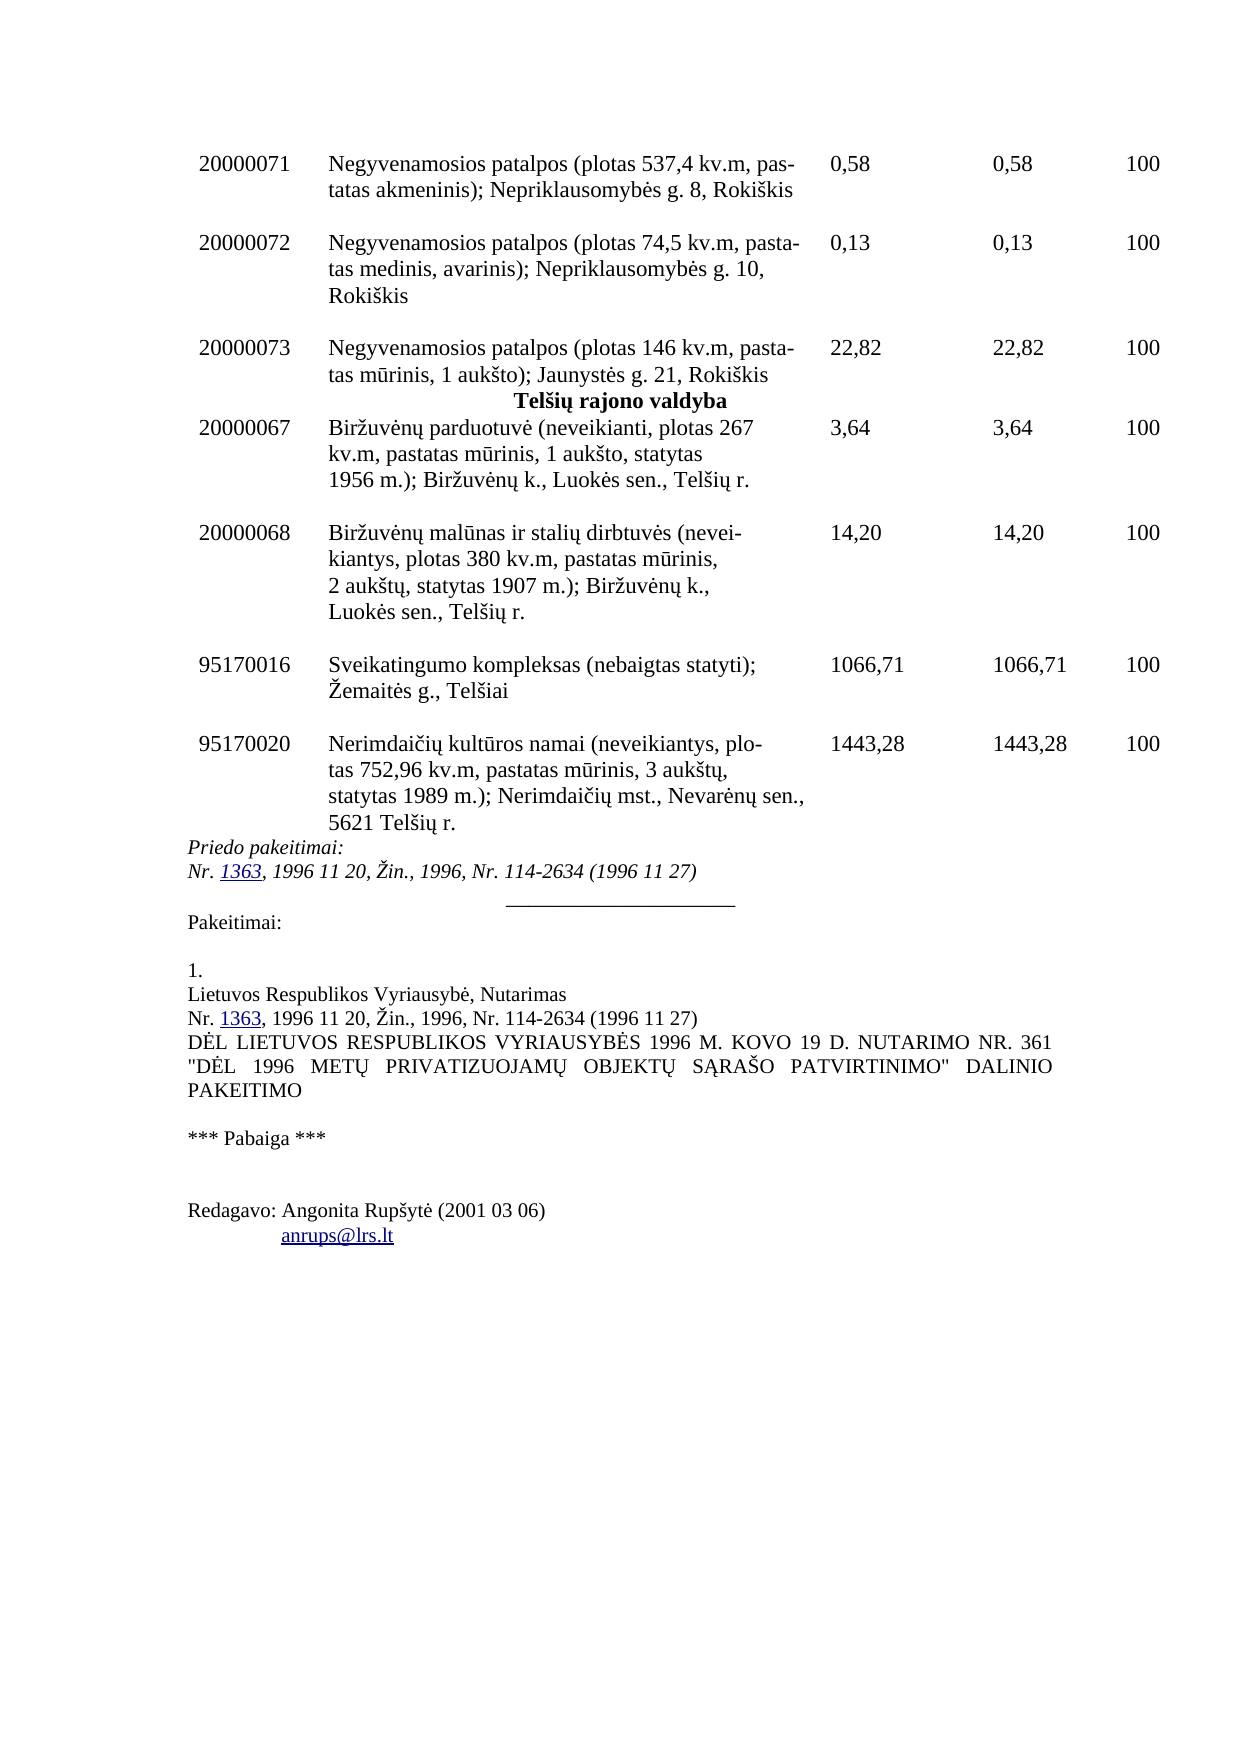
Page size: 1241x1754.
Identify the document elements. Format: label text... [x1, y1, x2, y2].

text Redagavo: Angonita Rupšytė (2001 03 06) [187, 1198, 1053, 1222]
table_cell [981, 572, 1114, 598]
table_cell [317, 493, 819, 519]
table_cell [188, 624, 317, 651]
table_cell [981, 493, 1114, 519]
table_cell Biržuvėnų malūnas ir stalių dirbtuvės (nevei- [317, 519, 819, 545]
table_cell Negyvenamosios patalpos (plotas 74,5 kv.m, pasta- [317, 229, 819, 255]
text Telšių rajono valdyba [187, 387, 1053, 413]
text anrups@lrs.lt [187, 1222, 1053, 1247]
table_cell [819, 598, 981, 624]
text Nr. 1363, 1996 11 20, Žin., 1996, Nr. 114-2634 (1996 11 27) [187, 859, 1053, 883]
table_cell tas mūrinis, 1 aukšto); Jaunystės g. 21, Rokiškis [317, 361, 819, 387]
table_cell [317, 203, 819, 229]
table_cell 5621 Telšių r. [317, 809, 819, 835]
table_cell [819, 756, 981, 782]
text Nr. 1363, 1996 11 20, Žin., 1996, Nr. 114-2634 (1996 11 27) [187, 1006, 1053, 1030]
table_cell [188, 756, 317, 782]
table_cell kiantys, plotas 380 kv.m, pastatas mūrinis, [317, 545, 819, 572]
table_cell 100 [1114, 229, 1241, 255]
table_cell [1114, 624, 1241, 651]
table_cell [819, 493, 981, 519]
table_cell [819, 440, 981, 466]
table_cell [819, 809, 981, 835]
table_cell 100 [1114, 335, 1241, 361]
table_header 3,64 [819, 414, 981, 440]
table_cell [819, 282, 981, 308]
table_cell [981, 783, 1114, 809]
table_cell 0,58 [981, 150, 1114, 176]
table_cell 1443,28 [819, 730, 981, 756]
table_cell Luokės sen., Telšių r. [317, 598, 819, 624]
table_cell 95170016 [188, 651, 317, 677]
table_cell [1114, 466, 1241, 493]
text Priedo pakeitimai: [187, 835, 1053, 859]
table_cell [1114, 361, 1241, 387]
table_cell [1114, 440, 1241, 466]
text ____________________ [187, 883, 1053, 910]
table_cell 20000071 [188, 150, 317, 176]
table_cell 14,20 [819, 519, 981, 545]
table_cell [188, 203, 317, 229]
table_cell [188, 440, 317, 466]
table_cell [317, 308, 819, 334]
table_cell [819, 704, 981, 730]
table_cell statytas 1989 m.); Nerimdaičių mst., Nevarėnų sen., [317, 783, 819, 809]
table_cell Negyvenamosios patalpos (plotas 537,4 kv.m, pas- [317, 150, 819, 176]
table_cell 20000073 [188, 335, 317, 361]
table_cell [1114, 756, 1241, 782]
table_cell [188, 598, 317, 624]
table_cell [819, 572, 981, 598]
table_cell [981, 176, 1114, 203]
table_cell [981, 598, 1114, 624]
table_cell [188, 282, 317, 308]
table_cell Rokiškis [317, 282, 819, 308]
table_cell [1114, 493, 1241, 519]
table_cell 1443,28 [981, 730, 1114, 756]
table_cell [981, 677, 1114, 703]
table_cell [981, 809, 1114, 835]
table_cell [188, 783, 317, 809]
table_cell 1066,71 [819, 651, 981, 677]
table_cell [981, 624, 1114, 651]
table_cell [819, 783, 981, 809]
table_header 20000067 [188, 414, 317, 440]
table_cell [188, 704, 317, 730]
table_cell [819, 361, 981, 387]
table_cell [981, 203, 1114, 229]
table_cell kv.m, pastatas mūrinis, 1 aukšto, statytas [317, 440, 819, 466]
table_cell [188, 677, 317, 703]
table_cell Nerimdaičių kultūros namai (neveikiantys, plo- [317, 730, 819, 756]
table_cell 0,13 [819, 229, 981, 255]
table_header 3,64 [981, 414, 1114, 440]
table_cell [819, 466, 981, 493]
table_cell [1114, 282, 1241, 308]
table_cell 14,20 [981, 519, 1114, 545]
table_cell tas 752,96 kv.m, pastatas mūrinis, 3 aukštų, [317, 756, 819, 782]
table_cell 1956 m.); Biržuvėnų k., Luokės sen., Telšių r. [317, 466, 819, 493]
table_cell [1114, 783, 1241, 809]
table_cell [1114, 677, 1241, 703]
table_cell [819, 176, 981, 203]
table_cell [819, 624, 981, 651]
table_cell [981, 440, 1114, 466]
table_cell [188, 176, 317, 203]
text *** Pabaiga *** [187, 1126, 1053, 1150]
table_cell [981, 756, 1114, 782]
table_cell 20000068 [188, 519, 317, 545]
table_cell [981, 704, 1114, 730]
table_cell [819, 308, 981, 334]
table_cell 100 [1114, 150, 1241, 176]
table_cell [1114, 255, 1241, 282]
table_cell [188, 809, 317, 835]
table_cell [1114, 704, 1241, 730]
table_cell [188, 255, 317, 282]
table_cell 20000072 [188, 229, 317, 255]
table_cell [188, 493, 317, 519]
table_cell 95170020 [188, 730, 317, 756]
table_cell [981, 308, 1114, 334]
table_cell [819, 203, 981, 229]
table_cell [1114, 545, 1241, 572]
table_cell 100 [1114, 730, 1241, 756]
table_cell [317, 624, 819, 651]
table_cell [981, 466, 1114, 493]
table_cell 100 [1114, 651, 1241, 677]
table_cell [188, 308, 317, 334]
table_cell tatas akmeninis); Nepriklausomybės g. 8, Rokiškis [317, 176, 819, 203]
table_cell [819, 677, 981, 703]
table_cell 0,13 [981, 229, 1114, 255]
table_cell [981, 282, 1114, 308]
table_cell [981, 361, 1114, 387]
table_cell [188, 466, 317, 493]
table_cell [981, 545, 1114, 572]
table_cell Negyvenamosios patalpos (plotas 146 kv.m, pasta- [317, 335, 819, 361]
table_header Biržuvėnų parduotuvė (neveikianti, plotas 267 [317, 414, 819, 440]
table_cell tas medinis, avarinis); Nepriklausomybės g. 10, [317, 255, 819, 282]
table_cell [819, 545, 981, 572]
table_cell [1114, 203, 1241, 229]
table_cell 2 aukštų, statytas 1907 m.); Biržuvėnų k., [317, 572, 819, 598]
table_cell [1114, 572, 1241, 598]
table_cell 0,58 [819, 150, 981, 176]
table_cell Sveikatingumo kompleksas (nebaigtas statyti); [317, 651, 819, 677]
table_cell [1114, 308, 1241, 334]
table_cell [1114, 809, 1241, 835]
table_cell 100 [1114, 519, 1241, 545]
table_cell [188, 545, 317, 572]
table_header 100 [1114, 414, 1241, 440]
table_cell [317, 704, 819, 730]
table_cell [1114, 598, 1241, 624]
text DĖL LIETUVOS RESPUBLIKOS VYRIAUSYBĖS 1996 M. KOVO 19 D. NUTARIMO NR. 361 "DĖL 1996 METŲ PRIVATIZUOJAMŲ OBJEKTŲ SĄRAŠO PATVIRTINIMO" DALINIO PAKEITIMO [187, 1030, 1053, 1102]
text Lietuvos Respublikos Vyriausybė, Nutarimas [187, 982, 1053, 1006]
table_cell [1114, 176, 1241, 203]
table_cell [981, 255, 1114, 282]
table_cell 22,82 [981, 335, 1114, 361]
table_cell [188, 361, 317, 387]
table_cell 22,82 [819, 335, 981, 361]
table_cell [819, 255, 981, 282]
table_cell 1066,71 [981, 651, 1114, 677]
text Pakeitimai: [187, 910, 1053, 934]
text 1. [187, 958, 1053, 982]
table_cell Žemaitės g., Telšiai [317, 677, 819, 703]
table_cell [188, 572, 317, 598]
